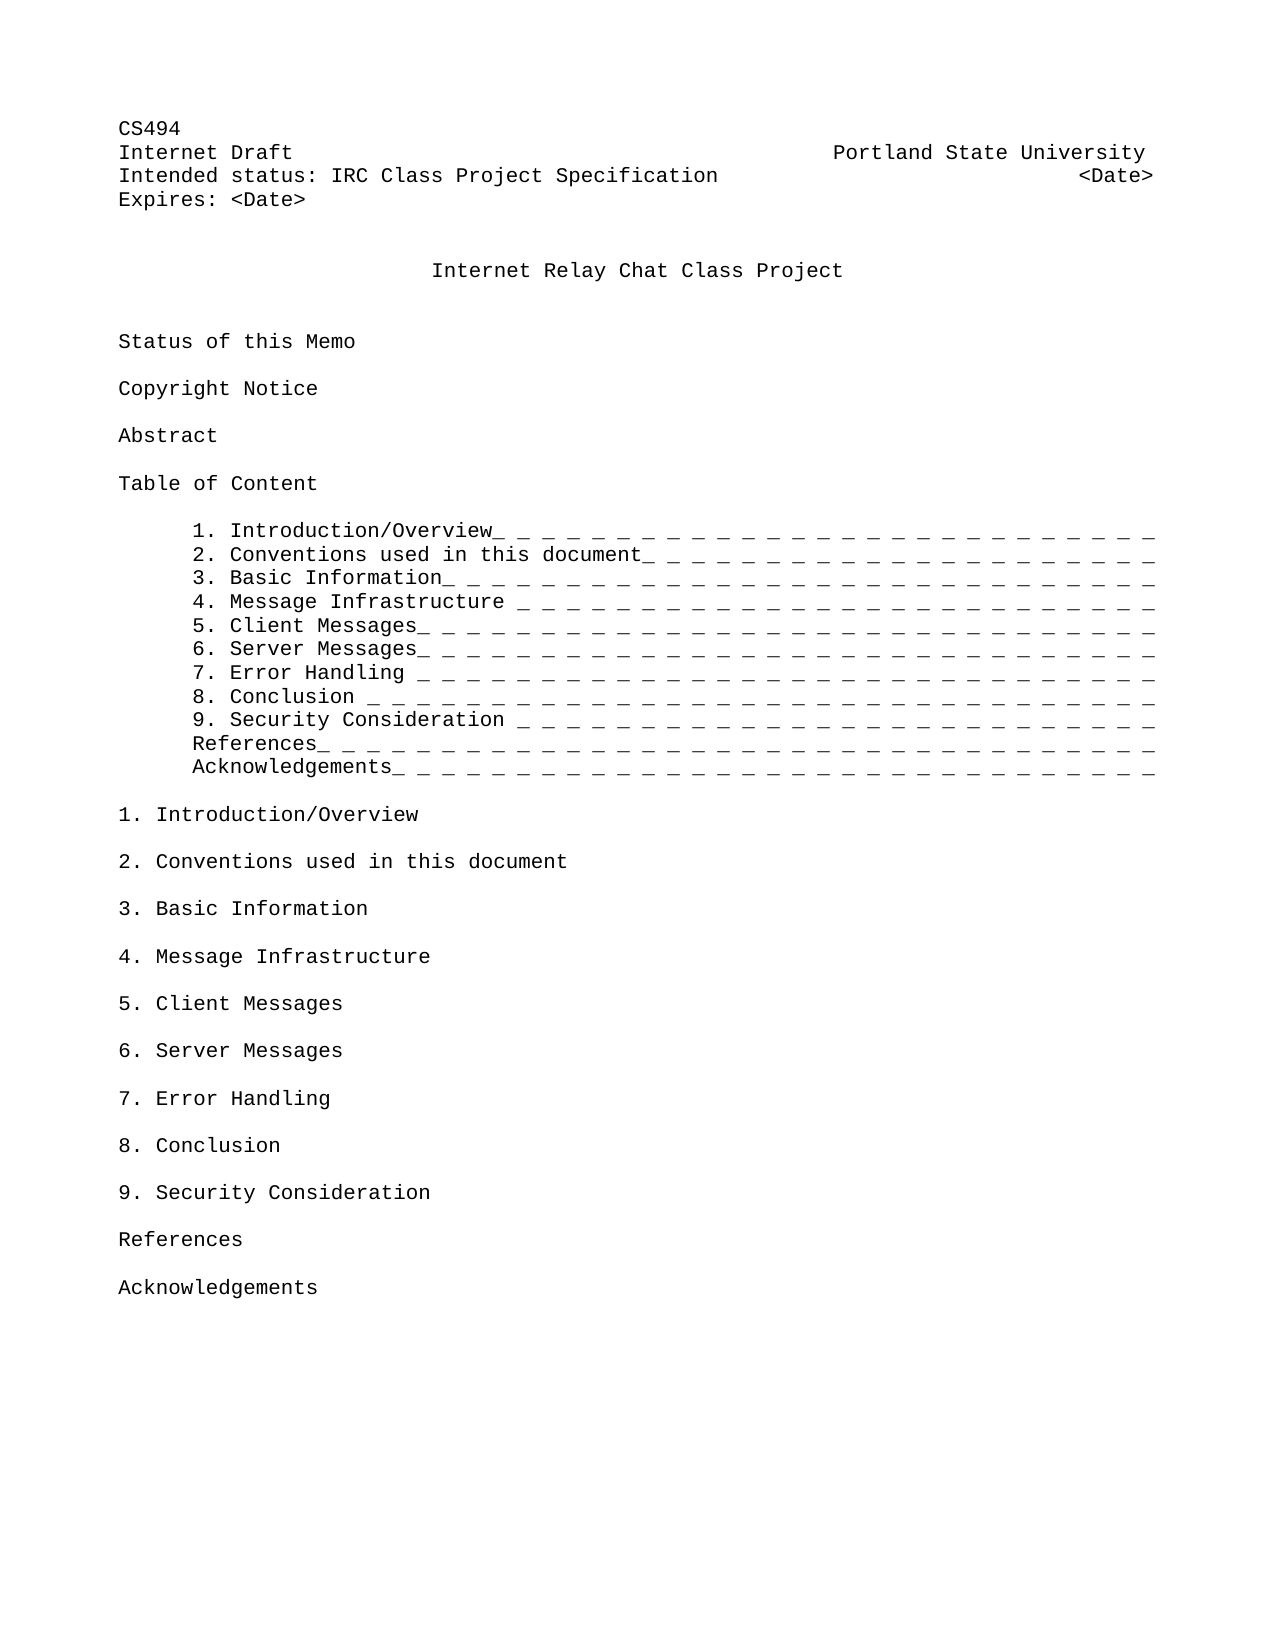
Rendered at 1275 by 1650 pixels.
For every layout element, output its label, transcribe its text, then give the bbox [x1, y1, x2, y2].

text 7. Error Handling _ _ _ _ _ _ _ _ _ _ _ _ _ _ _ _ _ _ _ _ _ _ _ _ _ _ _ _ _ _ [118, 662, 1157, 686]
text 6. Server Messages [118, 1040, 1157, 1064]
text 9. Security Consideration _ _ _ _ _ _ _ _ _ _ _ _ _ _ _ _ _ _ _ _ _ _ _ _ _ _ [118, 709, 1157, 733]
text 5. Client Messages [118, 993, 1157, 1017]
text 4. Message Infrastructure [118, 946, 1157, 969]
text Acknowledgements_ _ _ _ _ _ _ _ _ _ _ _ _ _ _ _ _ _ _ _ _ _ _ _ _ _ _ _ _ _ _ [118, 757, 1157, 780]
text 1. Introduction/Overview [118, 804, 1157, 827]
text Internet Draft Portland State University [118, 142, 1157, 165]
text Copyright Notice [118, 378, 1157, 402]
text Acknowledgements [118, 1277, 1157, 1300]
text 1. Introduction/Overview_ _ _ _ _ _ _ _ _ _ _ _ _ _ _ _ _ _ _ _ _ _ _ _ _ _ _ [118, 520, 1157, 544]
text 7. Error Handling [118, 1088, 1157, 1111]
text Intended status: IRC Class Project Specification <Date> [118, 165, 1157, 189]
text 9. Security Consideration [118, 1182, 1157, 1206]
text References_ _ _ _ _ _ _ _ _ _ _ _ _ _ _ _ _ _ _ _ _ _ _ _ _ _ _ _ _ _ _ _ _ _ [118, 733, 1157, 757]
text Internet Relay Chat Class Project [118, 260, 1157, 284]
text Expires: <Date> [118, 189, 1157, 213]
text CS494 [118, 118, 1157, 142]
text 8. Conclusion [118, 1135, 1157, 1158]
text 2. Conventions used in this document [118, 851, 1157, 875]
text 3. Basic Information_ _ _ _ _ _ _ _ _ _ _ _ _ _ _ _ _ _ _ _ _ _ _ _ _ _ _ _ _ [118, 567, 1157, 591]
text Status of this Memo [118, 331, 1157, 354]
text 3. Basic Information [118, 898, 1157, 922]
text Table of Content [118, 473, 1157, 496]
text 6. Server Messages_ _ _ _ _ _ _ _ _ _ _ _ _ _ _ _ _ _ _ _ _ _ _ _ _ _ _ _ _ _ [118, 638, 1157, 662]
text 8. Conclusion _ _ _ _ _ _ _ _ _ _ _ _ _ _ _ _ _ _ _ _ _ _ _ _ _ _ _ _ _ _ _ _ [118, 686, 1157, 709]
text 4. Message Infrastructure _ _ _ _ _ _ _ _ _ _ _ _ _ _ _ _ _ _ _ _ _ _ _ _ _ _ 5. Client Messages_ _ _ _ _ _ _ _ _ _ _ _ _ _ _ _ _ _ _ _ _ _ _ _ _ _ _ _ _ _ [118, 591, 1157, 638]
text References [118, 1229, 1157, 1253]
text 2. Conventions used in this document_ _ _ _ _ _ _ _ _ _ _ _ _ _ _ _ _ _ _ _ _ [118, 544, 1157, 567]
text Abstract [118, 426, 1157, 449]
